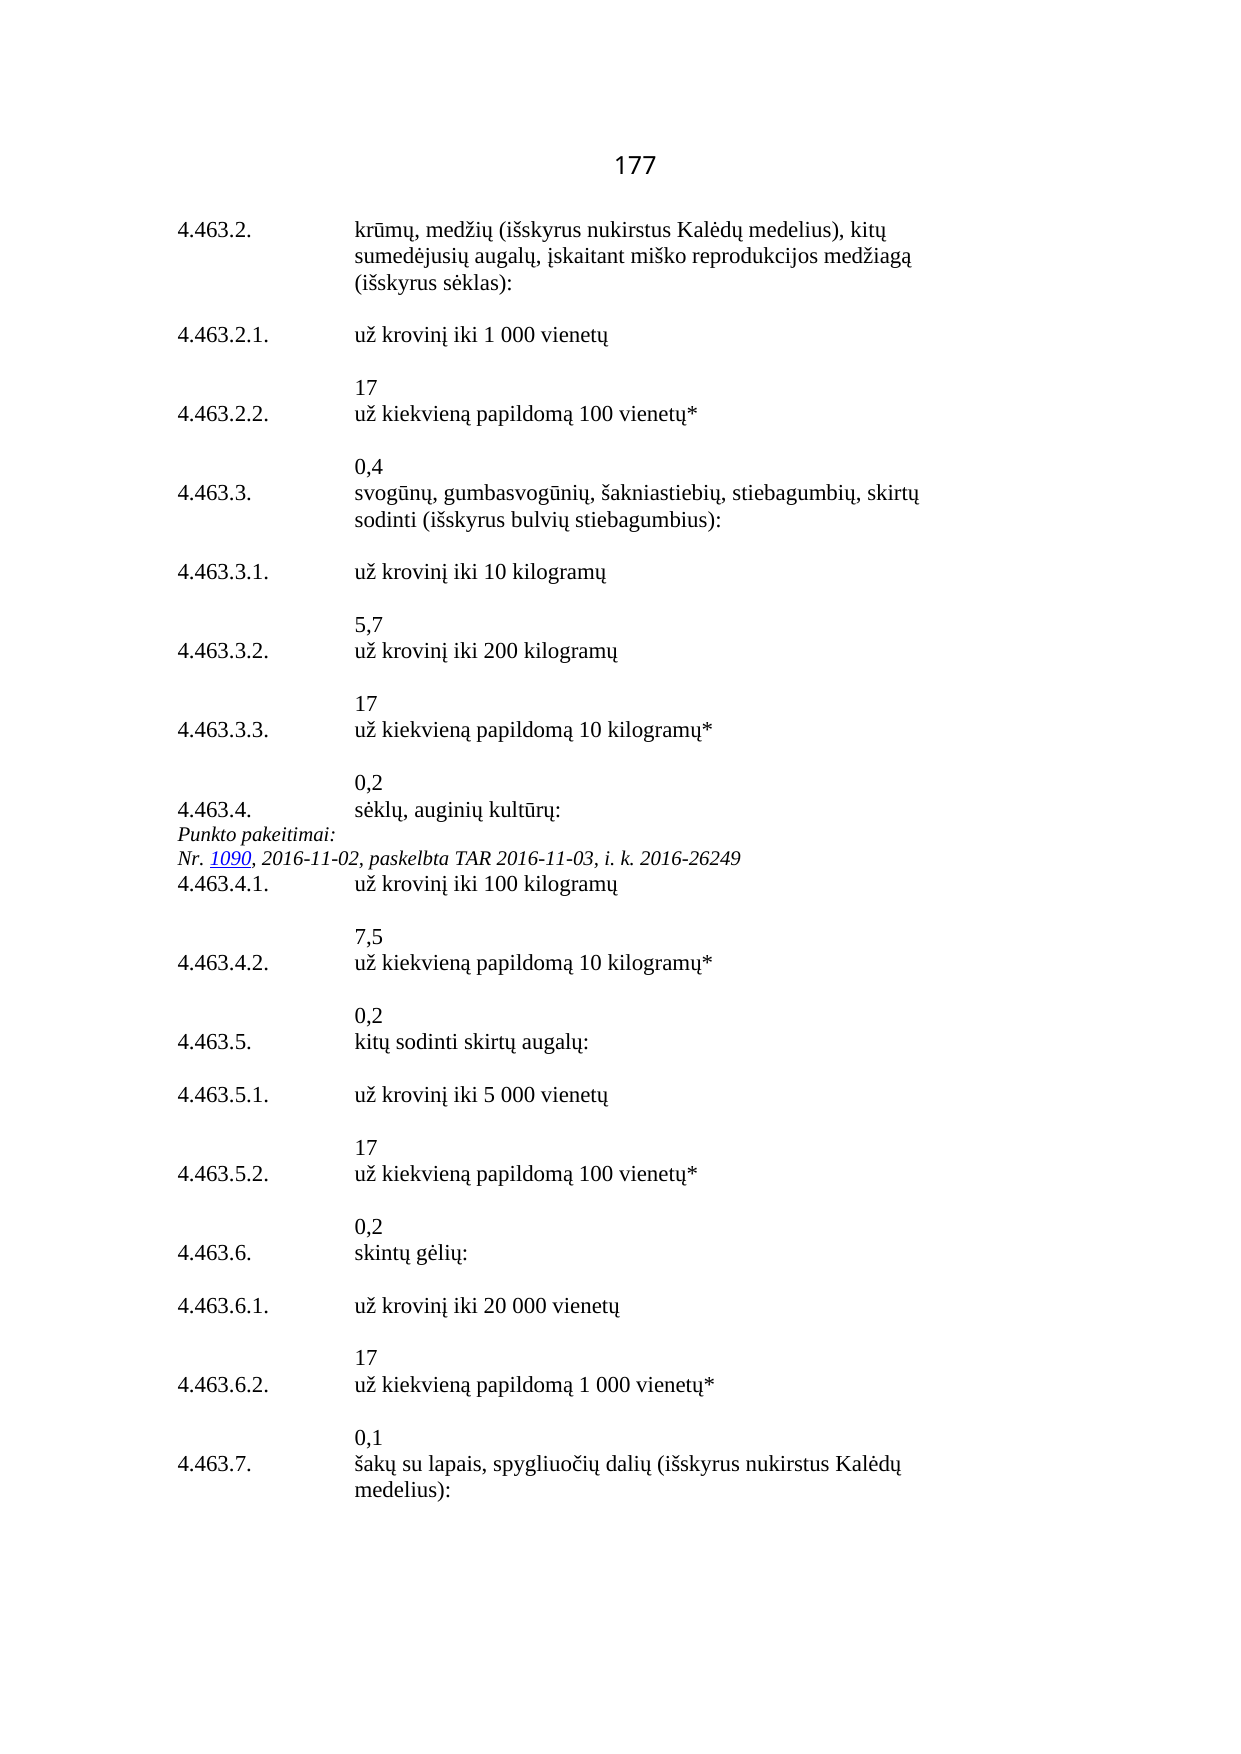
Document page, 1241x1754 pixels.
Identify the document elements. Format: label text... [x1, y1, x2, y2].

text 4.463.6. skintų gėlių: [177, 1239, 945, 1292]
text medelius): [354, 1476, 945, 1529]
text sumedėjusių augalų, įskaitant miško reprodukcijos medžiagą [354, 242, 945, 268]
text sodinti (išskyrus bulvių stiebagumbius): [354, 506, 945, 558]
text 4.463.3.2. už krovinį iki 200 kilogramų 17 [177, 637, 945, 717]
text 4.463.5. kitų sodinti skirtų augalų: [177, 1028, 945, 1081]
text 4.463.3.1. už krovinį iki 10 kilogramų 5,7 [177, 558, 945, 637]
text Nr. 1090, 2016-11-02, paskelbta TAR 2016-11-03, i. k. 2016-26249 [177, 846, 1093, 870]
text 4.463.2.2. už kiekvieną papildomą 100 vienetų* 0,4 [177, 400, 945, 479]
text 4.463.4.1. už krovinį iki 100 kilogramų 7,5 [177, 870, 945, 949]
text 4.463.4. sėklų, auginių kultūrų: [177, 796, 945, 822]
text 4.463.5.1. už krovinį iki 5 000 vienetų 17 [177, 1081, 945, 1160]
text 4.463.5.2. už kiekvieną papildomą 100 vienetų* 0,2 [177, 1160, 945, 1239]
text 4.463.4.2. už kiekvieną papildomą 10 kilogramų* 0,2 [177, 949, 945, 1028]
text 4.463.2.1. už krovinį iki 1 000 vienetų 17 [177, 321, 945, 400]
text 4.463.3. svogūnų, gumbasvogūnių, šakniastiebių, stiebagumbių, skirtų [177, 479, 945, 506]
text 4.463.6.1. už krovinį iki 20 000 vienetų 17 [177, 1292, 945, 1371]
text 4.463.2. krūmų, medžių (išskyrus nukirstus Kalėdų medelius), kitų [177, 216, 945, 242]
text Punkto pakeitimai: [177, 822, 1093, 846]
text (išskyrus sėklas): [354, 268, 945, 321]
text 4.463.6.2. už kiekvieną papildomą 1 000 vienetų* 0,1 [177, 1371, 945, 1450]
text 4.463.7. šakų su lapais, spygliuočių dalių (išskyrus nukirstus Kalėdų [177, 1450, 945, 1476]
text 4.463.3.3. už kiekvieną papildomą 10 kilogramų* 0,2 [177, 717, 945, 796]
